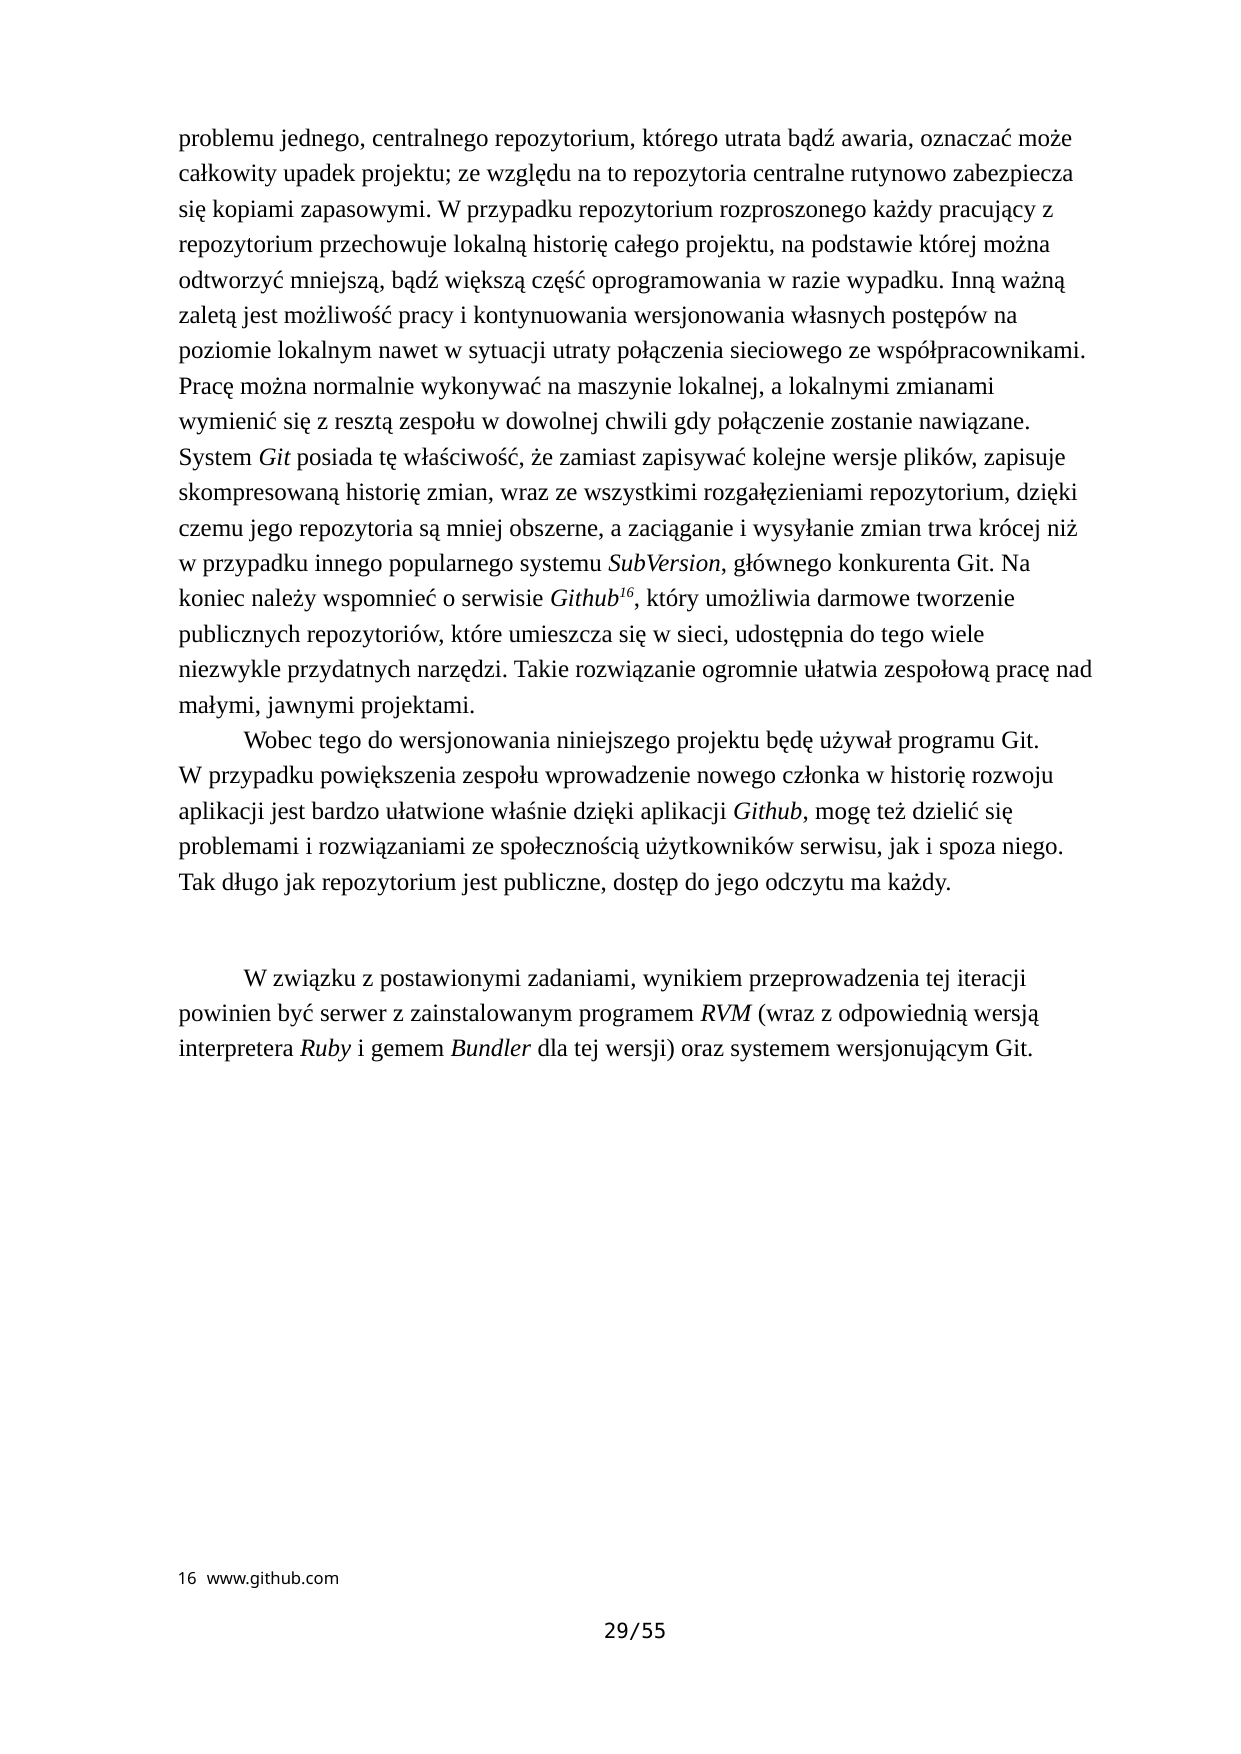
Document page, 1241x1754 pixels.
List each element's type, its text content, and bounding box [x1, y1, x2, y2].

text W związku z postawionymi zadaniami, wynikiem przeprowadzenia tej iteracji powinien być serwer z zainstalowanym programem RVM (wraz z odpowiednią wersją interpretera Ruby i gemem Bundler dla tej wersji) oraz systemem wersjonującym Git. [178, 958, 1093, 1064]
text Wobec tego do wersjonowania niniejszego projektu będę używał programu Git. W przypadku powiększenia zespołu wprowadzenie nowego członka w historię rozwoju aplikacji jest bardzo ułatwione właśnie dzięki aplikacji Github, mogę też dzielić się problemami i rozwiązaniami ze społecznością użytkowników serwisu, jak i spoza niego. Tak długo jak repozytorium jest publiczne, dostęp do jego odczytu ma każdy. [178, 720, 1093, 897]
text www.github.com [177, 1566, 1093, 1589]
text problemu jednego, centralnego repozytorium, którego utrata bądź awaria, oznaczać może całkowity upadek projektu; ze względu na to repozytoria centralne rutynowo zabezpiecza się kopiami zapasowymi. W przypadku repozytorium rozproszonego każdy pracujący z repozytorium przechowuje lokalną historię całego projektu, na podstawie której można odtworzyć mniejszą, bądź większą część oprogramowania w razie wypadku. Inną ważną zaletą jest możliwość pracy i kontynuowania wersjonowania własnych postępów na poziomie lokalnym nawet w sytuacji utraty połączenia sieciowego ze współpracownikami. Pracę można normalnie wykonywać na maszynie lokalnej, a lokalnymi zmianami wymienić się z resztą zespołu w dowolnej chwili gdy połączenie zostanie nawiązane. System Git posiada tę właściwość, że zamiast zapisywać kolejne wersje plików, zapisuje skompresowaną historię zmian, wraz ze wszystkimi rozgałęzieniami repozytorium, dzięki czemu jego repozytoria są mniej obszerne, a zaciąganie i wysyłanie zmian trwa krócej niż w przypadku innego popularnego systemu SubVersion, głównego konkurenta Git. Na koniec należy wspomnieć o serwisie Github, który umożliwia darmowe tworzenie publicznych repozytoriów, które umieszcza się w sieci, udostępnia do tego wiele niezwykle przydatnych narzędzi. Takie rozwiązanie ogromnie ułatwia zespołową pracę nad małymi, jawnymi projektami. [178, 118, 1093, 720]
